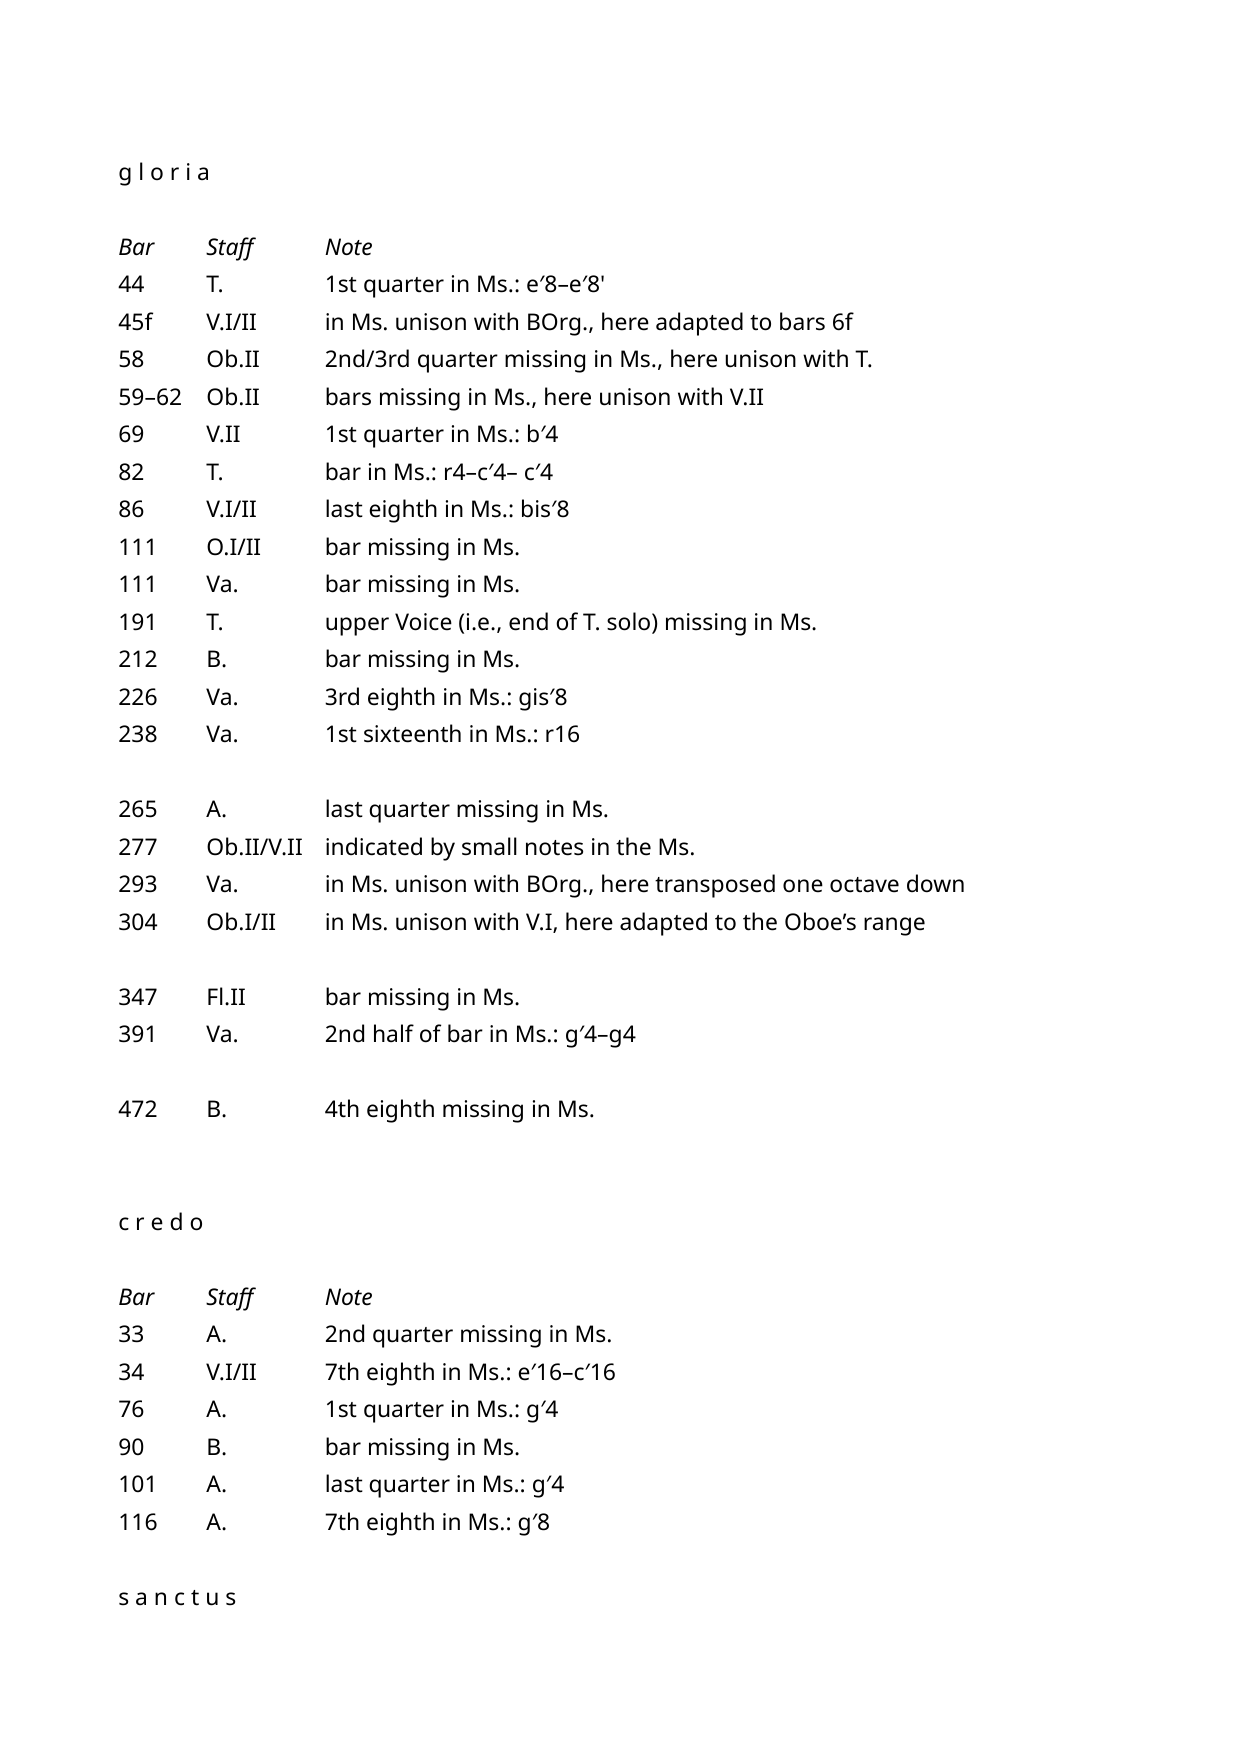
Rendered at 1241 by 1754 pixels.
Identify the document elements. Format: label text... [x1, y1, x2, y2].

text c r e d o [118, 1206, 1004, 1237]
text g l o r i a [118, 118, 1004, 187]
text Bar Staff Note 44 T. 1st quarter in Ms.: e′8–e′8' 45f V.I/II in Ms. unison with BOrg., here adapted to bars 6f 58 Ob.II 2nd/3rd quarter missing in Ms., here unison with T. 59–62 Ob.II bars missing in Ms., here unison with V.II 69 V.II 1st quarter in Ms.: b′4 82 T. bar in Ms.: r4–c′4– c′4 86 V.I/II last eighth in Ms.: bis′8 111 O.I/II bar missing in Ms. 111 Va. bar missing in Ms. 191 T. upper Voice (i.e., end of T. solo) missing in Ms. 212 B. bar missing in Ms. 226 Va. 3rd eighth in Ms.: gis′8 238 Va. 1st sixteenth in Ms.: r16 265 A. last quarter missing in Ms. 277 Ob.II/V.II indicated by small notes in the Ms. 293 Va. in Ms. unison with BOrg., here transposed one octave down 304 Ob.I/II in Ms. unison with V.I, here adapted to the Oboe’s range 347 Fl.II bar missing in Ms. 391 Va. 2nd half of bar in Ms.: g′4–g4 472 B. 4th eighth missing in Ms. [118, 231, 1004, 1162]
text Bar Staff Note 33 A. 2nd quarter missing in Ms. 34 V.I/II 7th eighth in Ms.: e′16–c′16 76 A. 1st quarter in Ms.: g′4 90 B. bar missing in Ms. 101 A. last quarter in Ms.: g′4 116 A. 7th eighth in Ms.: g′8 s a n c t u s [118, 1281, 1004, 1612]
